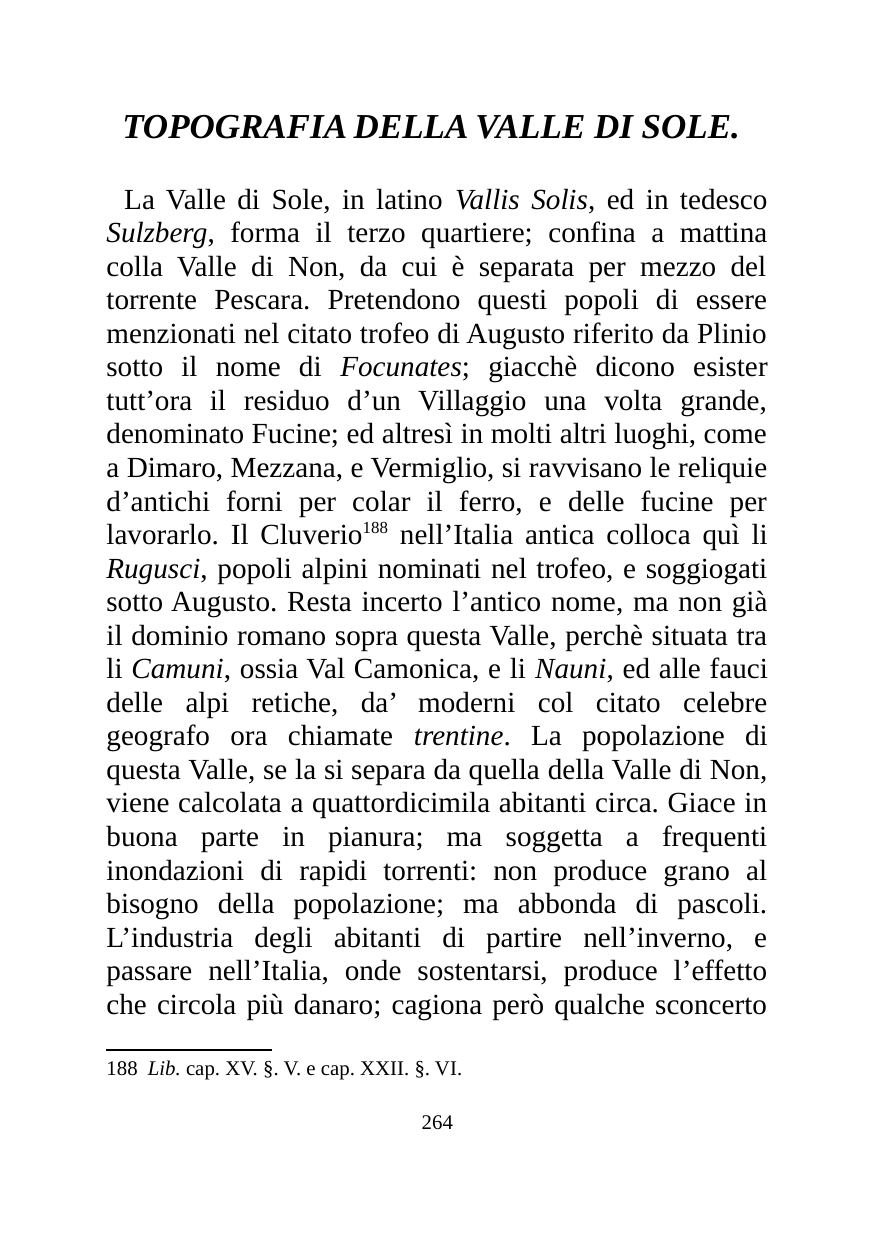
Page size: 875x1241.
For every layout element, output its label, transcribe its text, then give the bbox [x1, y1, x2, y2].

text Lib. cap. XV. §. V. e cap. XXII. §. VI. [106, 1056, 768, 1080]
subtitle TOPOGRAFIA DELLA VALLE DI SOLE. [106, 106, 768, 146]
text La Valle di Sole, in latino Vallis Solis, ed in tedesco Sulzberg, forma il terzo quartiere; confina a mattina colla Valle di Non, da cui è separata per mezzo del torrente Pescara. Pretendono questi popoli di essere menzionati nel citato trofeo di Augusto riferito da Plinio sotto il nome di Focunates; giacchè dicono esister tutt’ora il residuo d’un Villaggio una volta grande, denominato Fucine; ed altresì in molti altri luoghi, come a Dimaro, Mezzana, e Vermiglio, si ravvisano le reliquie d’antichi forni per colar il ferro, e delle fucine per lavorarlo. Il Cluverio nell’Italia antica colloca quì li Rugusci, popoli alpini nominati nel trofeo, e soggiogati sotto Augusto. Resta incerto l’antico nome, ma non già il dominio romano sopra questa Valle, perchè situata tra li Camuni, ossia Val Camonica, e li Nauni, ed alle fauci delle alpi retiche, da’ moderni col citato celebre geografo ora chiamate trentine. La popolazione di questa Valle, se la si separa da quella della Valle di Non, viene calcolata a quattordicimila abitanti circa. Giace in buona parte in pianura; ma soggetta a frequenti inondazioni di rapidi torrenti: non produce grano al bisogno della popolazione; ma abbonda di pascoli. L’industria degli abitanti di partire nell’inverno, e passare nell’Italia, onde sostentarsi, produce l’effetto che circola più danaro; cagiona però qualche sconcerto [106, 182, 768, 1020]
